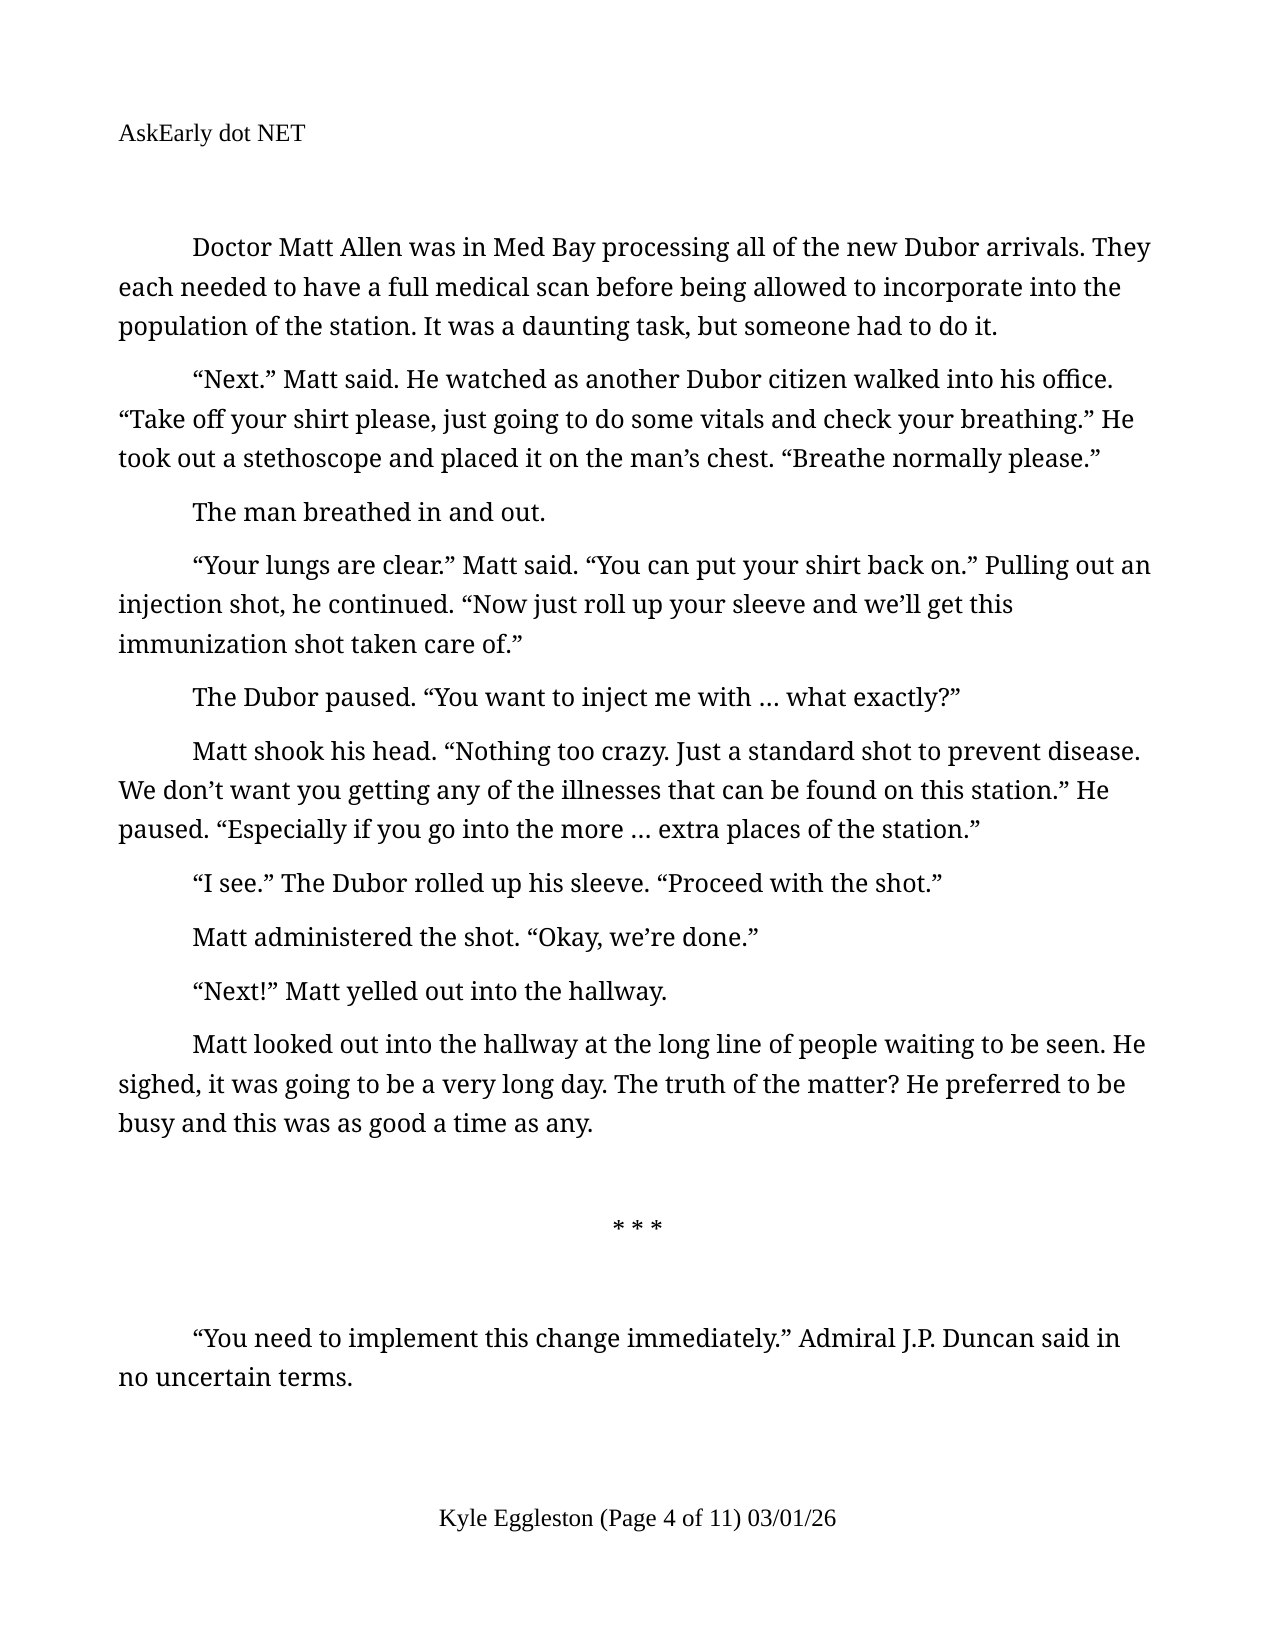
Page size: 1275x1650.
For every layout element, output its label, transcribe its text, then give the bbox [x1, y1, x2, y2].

text The man breathed in and out. [118, 494, 1157, 528]
text “Your lungs are clear.” Matt said. “You can put your shirt back on.” Pulling out an injection shot, he continued. “Now just roll up your sleeve and we’ll get this immunization shot taken care of.” [118, 548, 1157, 660]
text The Dubor paused. “You want to inject me with … what exactly?” [118, 680, 1157, 714]
text “You need to implement this change immediately.” Admiral J.P. Duncan said in no uncertain terms. [118, 1321, 1157, 1394]
text Matt looked out into the hallway at the long line of people waiting to be seen. He sighed, it was going to be a very long day. The truth of the matter? He preferred to be busy and this was as good a time as any. [118, 1027, 1157, 1139]
text * * * [118, 1213, 1157, 1247]
text Doctor Matt Allen was in Med Bay processing all of the new Dubor arrivals. They each needed to have a full medical scan before being allowed to incorporate into the population of the station. It was a daunting task, but someone had to do it. [118, 230, 1157, 342]
text Matt administered the shot. “Okay, we’re done.” [118, 920, 1157, 954]
text “Next!” Matt yelled out into the hallway. [118, 973, 1157, 1007]
text “I see.” The Dubor rolled up his sleeve. “Proceed with the shot.” [118, 866, 1157, 900]
text Matt shook his head. “Nothing too crazy. Just a standard shot to prevent disease. We don’t want you getting any of the illnesses that can be found on this station.” He paused. “Especially if you go into the more … extra places of the station.” [118, 734, 1157, 846]
text “Next.” Matt said. He watched as another Dubor citizen walked into his office. “Take off your shirt please, just going to do some vitals and check your breathing.” He took out a stethoscope and placed it on the man’s chest. “Breathe normally please.” [118, 362, 1157, 474]
